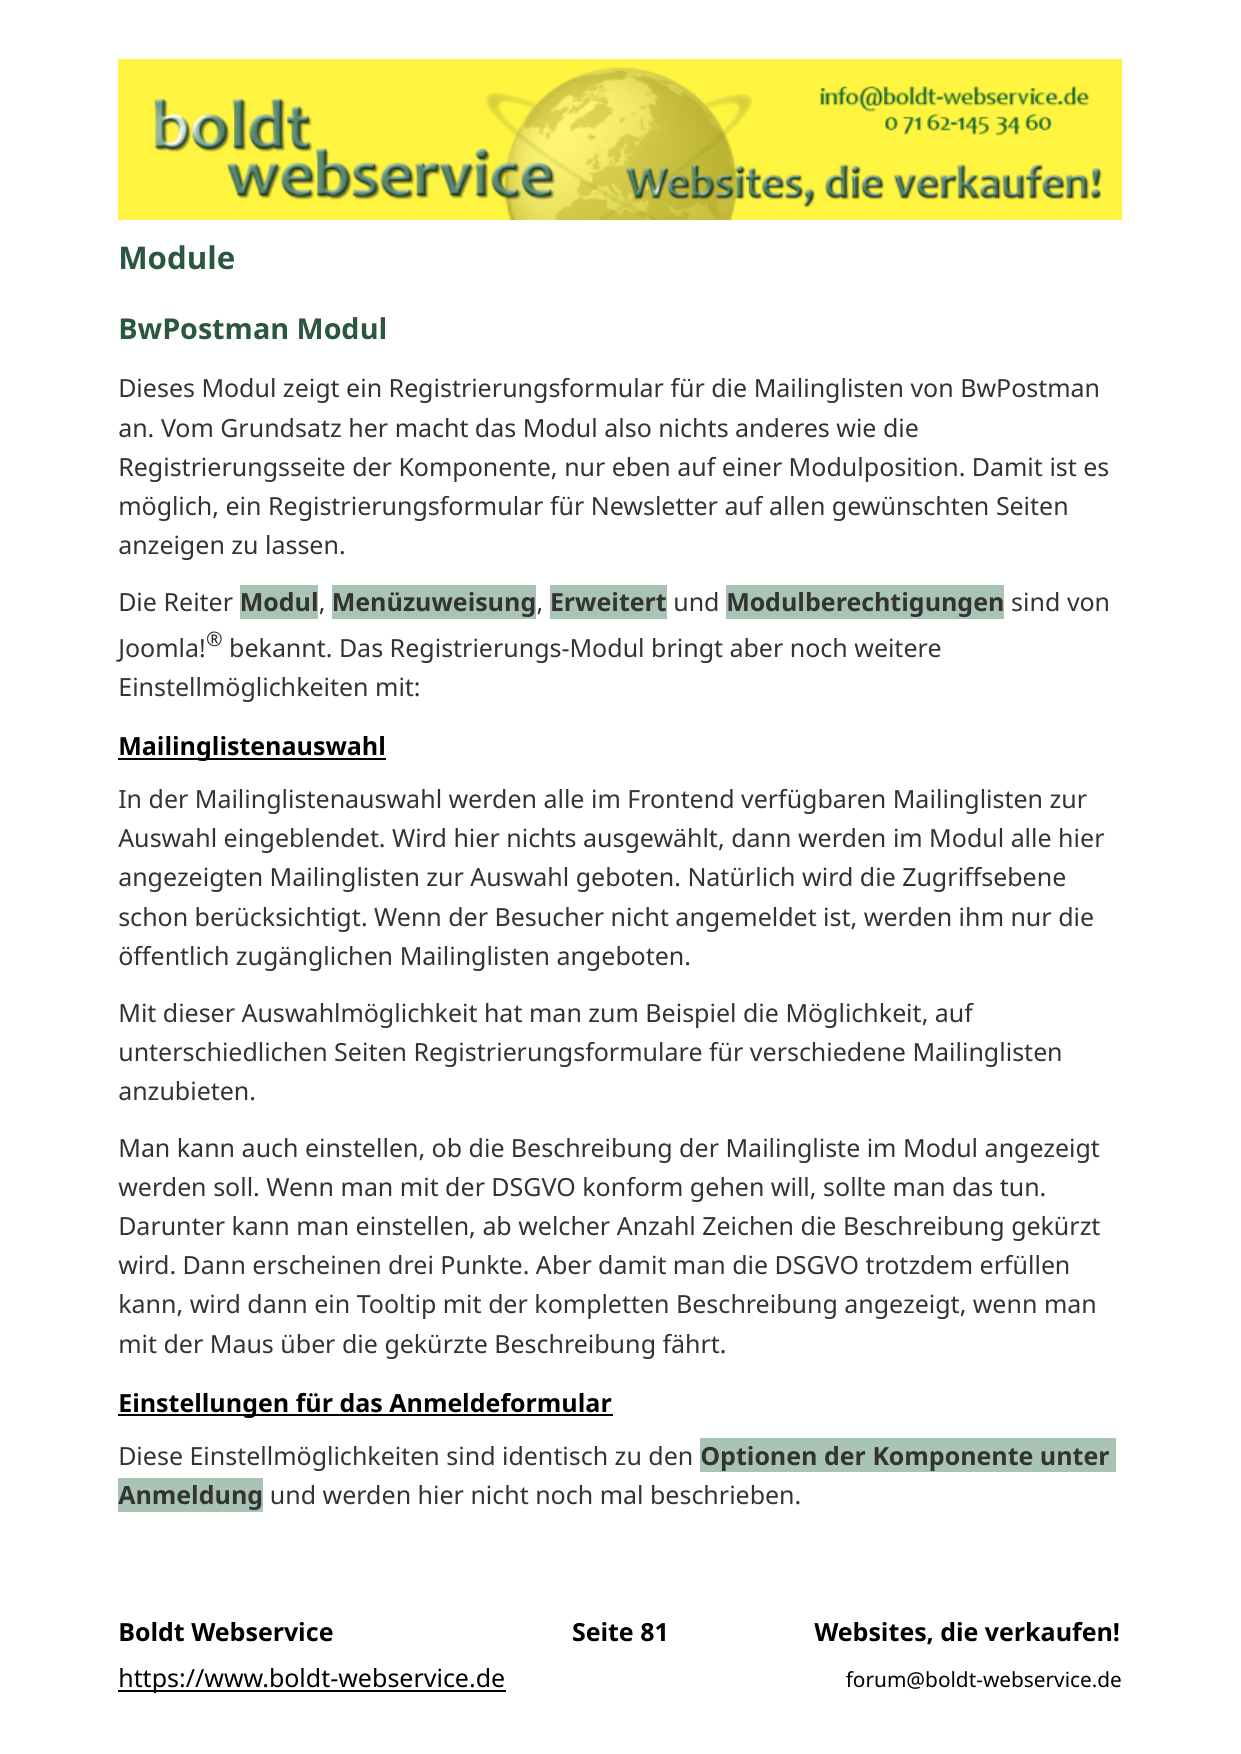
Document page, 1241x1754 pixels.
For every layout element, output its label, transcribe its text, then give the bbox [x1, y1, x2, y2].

text Mit dieser Auswahlmöglichkeit hat man zum Beispiel die Möglichkeit, auf unterschiedlichen Seiten Registrierungsformulare für verschiedene Mailinglisten anzubieten. [118, 995, 1122, 1108]
text Dieses Modul zeigt ein Registrierungsformular für die Mailinglisten von BwPostman an. Vom Grundsatz her macht das Modul also nichts anderes wie die Registrierungsseite der Komponente, nur eben auf einer Modulposition. Damit ist es möglich, ein Registrierungsformular für Newsletter auf allen gewünschten Seiten anzeigen zu lassen. [118, 371, 1122, 562]
subtitle Einstellungen für das Anmeldeformular [118, 1383, 1122, 1421]
picture [118, 59, 1123, 220]
subtitle Mailinglistenauswahl [118, 726, 1122, 764]
text Man kann auch einstellen, ob die Beschreibung der Mailingliste im Modul angezeigt werden soll. Wenn man mit der DSGVO konform gehen will, sollte man das tun. Darunter kann man einstellen, ab welcher Anzahl Zeichen die Beschreibung gekürzt wird. Dann erscheinen drei Punkte. Aber damit man die DSGVO trotzdem erfüllen kann, wird dann ein Tooltip mit der kompletten Beschreibung angezeigt, wenn man mit der Maus über die gekürzte Beschreibung fährt. [118, 1130, 1122, 1360]
subtitle Module [118, 236, 1122, 279]
subtitle BwPostman Modul [118, 308, 1122, 347]
text Die Reiter Modul, Menüzuweisung, Erweitert und Modulberechtigungen sind von Joomla!® bekannt. Das Registrierungs-Modul bringt aber noch weitere Einstellmöglichkeiten mit: [118, 585, 1122, 704]
text Diese Einstellmöglichkeiten sind identisch zu den Optionen der Komponente unter Anmeldung und werden hier nicht noch mal beschrieben. [118, 1438, 1122, 1512]
text In der Mailinglistenauswahl werden alle im Frontend verfügbaren Mailinglisten zur Auswahl eingeblendet. Wird hier nichts ausgewählt, dann werden im Modul alle hier angezeigten Mailinglisten zur Auswahl geboten. Natürlich wird die Zugriffsebene schon berücksichtigt. Wenn der Besucher nicht angemeldet ist, werden ihm nur die öffentlich zugänglichen Mailinglisten angeboten. [118, 782, 1122, 972]
